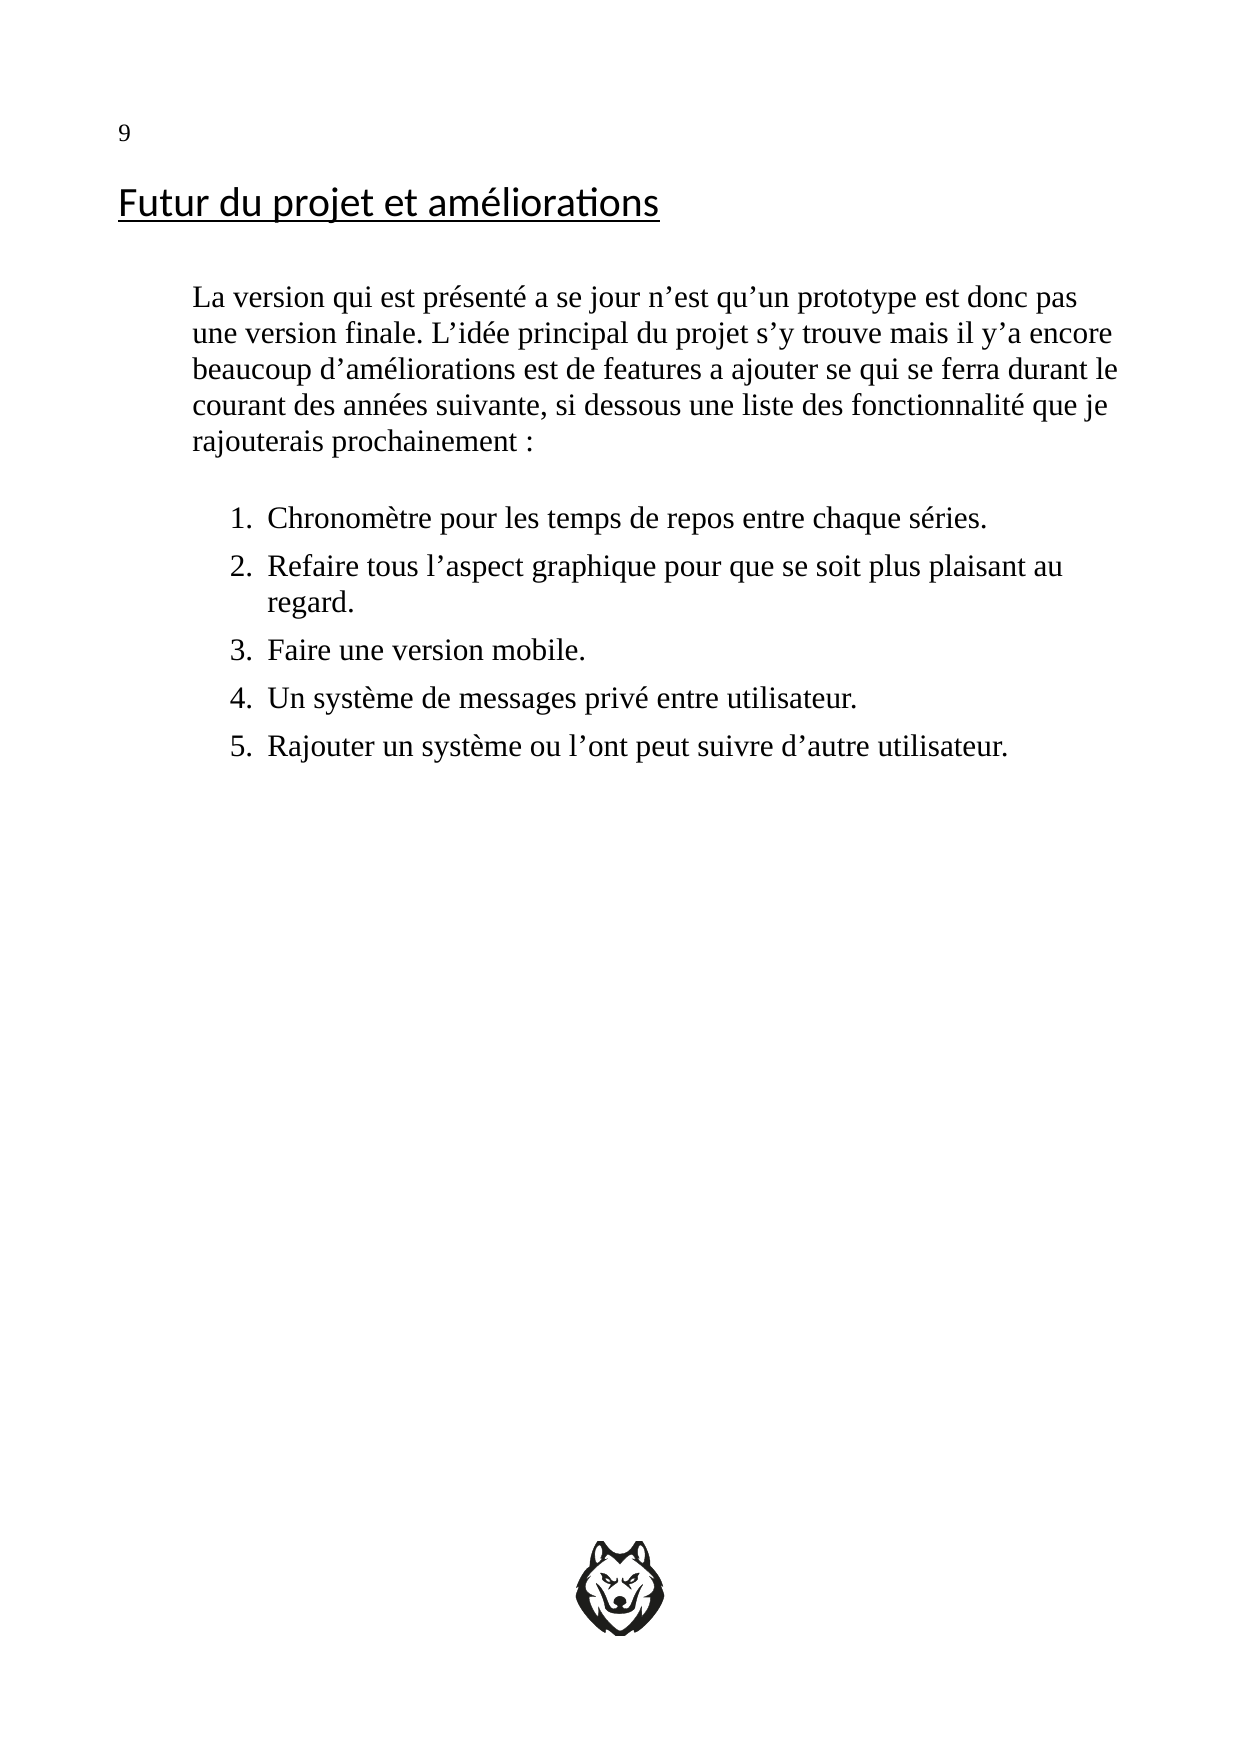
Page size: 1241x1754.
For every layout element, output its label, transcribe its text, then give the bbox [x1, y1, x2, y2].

text La version qui est présenté a se jour n’est qu’un prototype est donc pas une version finale. L’idée principal du projet s’y trouve mais il y’a encore beaucoup d’améliorations est de features a ajouter se qui se ferra durant le courant des années suivante, si dessous une liste des fonctionnalité que je rajouterais prochainement : [192, 278, 1122, 458]
list Refaire tous l’aspect graphique pour que se soit plus plaisant au regard. [229, 547, 1122, 619]
list Rajouter un système ou l’ont peut suivre d’autre utilisateur. [229, 727, 1122, 763]
text Futur du projet et améliorations [118, 176, 1122, 227]
list Un système de messages privé entre utilisateur. [229, 679, 1122, 715]
list Faire une version mobile. [229, 631, 1122, 667]
list Chronomètre pour les temps de repos entre chaque séries. [229, 499, 1122, 536]
